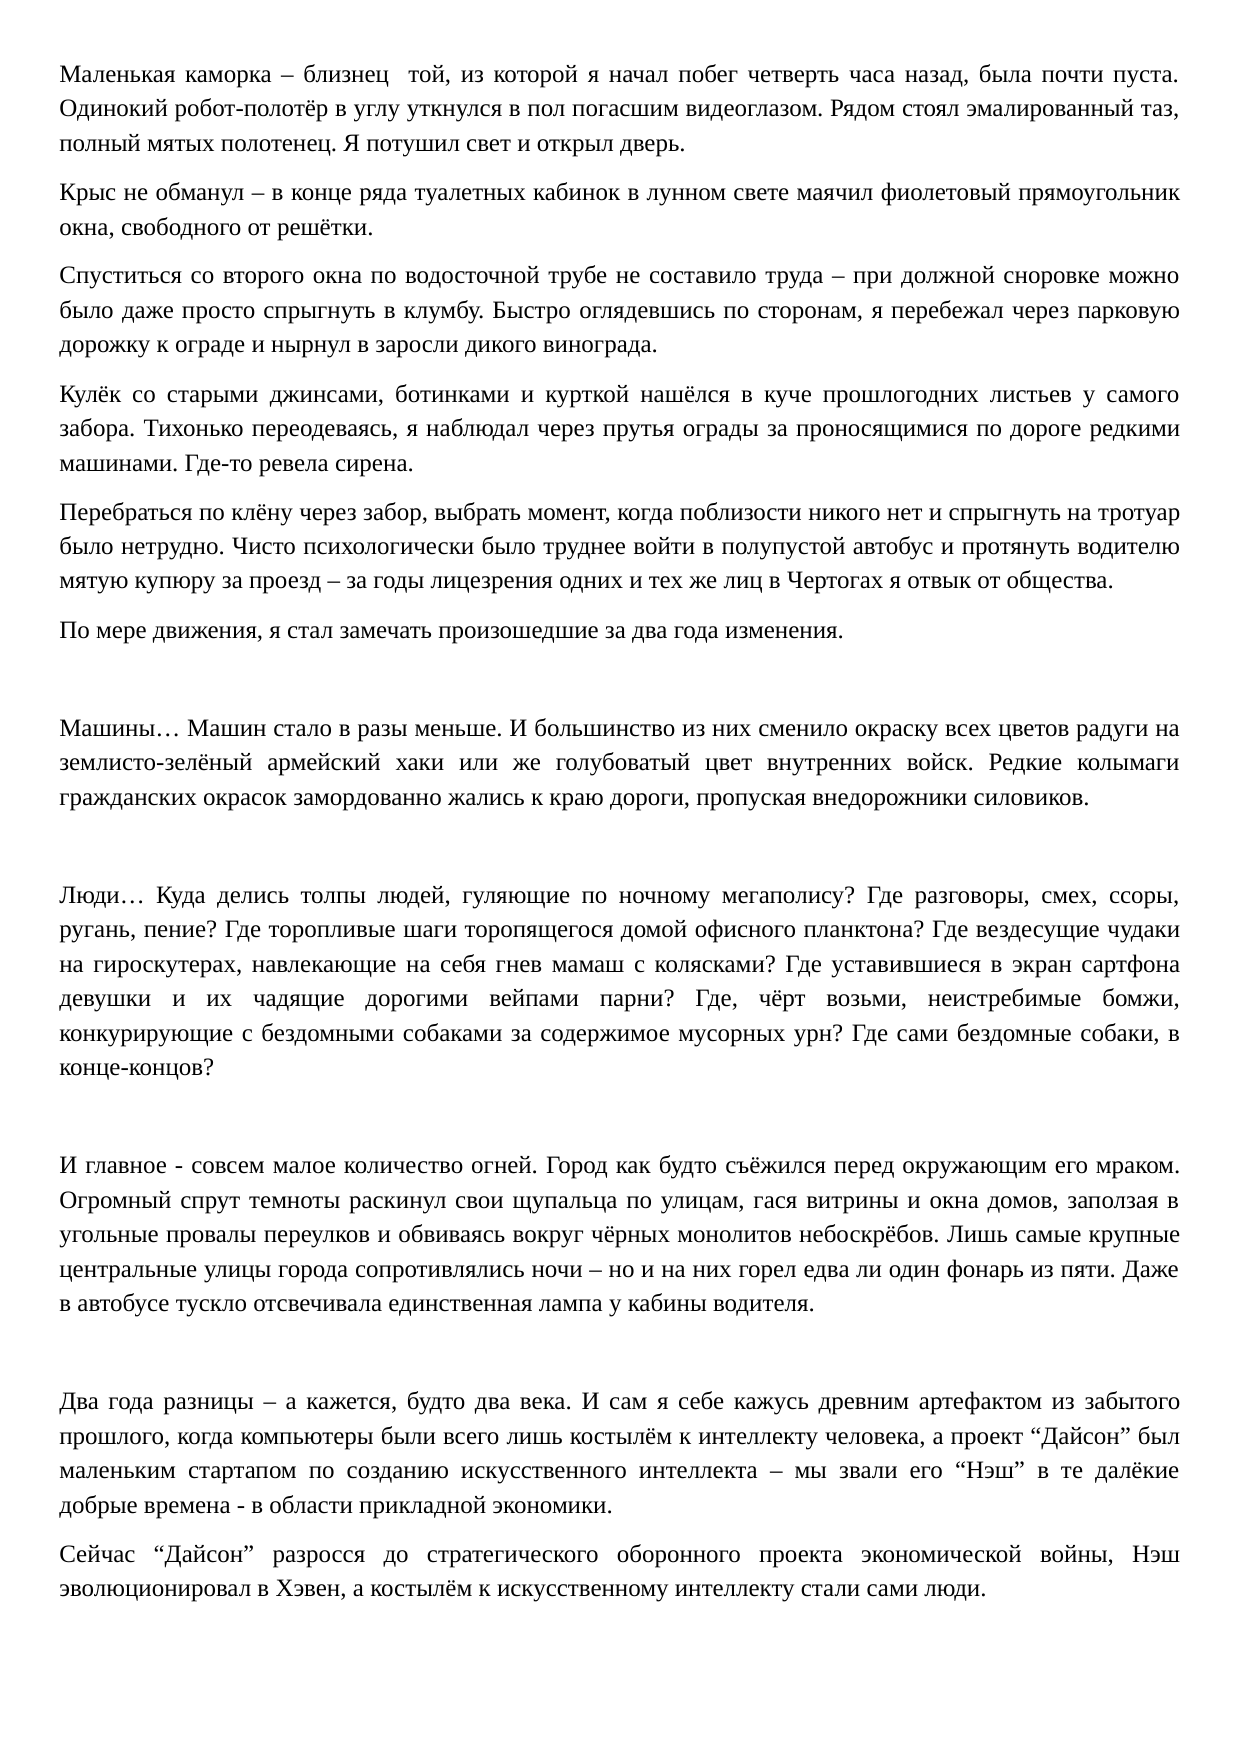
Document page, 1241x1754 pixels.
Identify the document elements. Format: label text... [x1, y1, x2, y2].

text Перебраться по клёну через забор, выбрать момент, когда поблизости никого нет и спрыгнуть на тротуар было нетрудно. Чисто психологически было труднее войти в полупустой автобус и протянуть водителю мятую купюру за проезд – за годы лицезрения одних и тех же лиц в Чертогах я отвык от общества. [59, 497, 1181, 594]
text И главное - совсем малое количество огней. Город как будто съёжился перед окружающим его мраком. Огромный спрут темноты раскинул свои щупальца по улицам, гася витрины и окна домов, заползая в угольные провалы переулков и обвиваясь вокруг чёрных монолитов небоскрёбов. Лишь самые крупные центральные улицы города сопротивлялись ночи – но и на них горел едва ли один фонарь из пяти. Даже в автобусе тускло отсвечивала единственная лампа у кабины водителя. [59, 1150, 1181, 1317]
text Машины… Машин стало в разы меньше. И большинство из них сменило окраску всех цветов радуги на землисто-зелёный армейский хаки или же голубоватый цвет внутренних войск. Редкие колымаги гражданских окрасок замордованно жались к краю дороги, пропуская внедорожники силовиков. [59, 713, 1181, 811]
text Спуститься со второго окна по водосточной трубе не составило труда – при должной сноровке можно было даже просто спрыгнуть в клумбу. Быстро оглядевшись по сторонам, я перебежал через парковую дорожку к ограде и нырнул в заросли дикого винограда. [59, 261, 1181, 358]
text Маленькая каморка – близнец той, из которой я начал побег четверть часа назад, была почти пуста. Одинокий робот-полотёр в углу уткнулся в пол погасшим видеоглазом. Рядом стоял эмалированный таз, полный мятых полотенец. Я потушил свет и открыл дверь. [59, 59, 1181, 157]
text Кулёк со старыми джинсами, ботинками и курткой нашёлся в куче прошлогодних листьев у самого забора. Тихонько переодеваясь, я наблюдал через прутья ограды за проносящимися по дороге редкими машинами. Где-то ревела сирена. [59, 379, 1181, 476]
text Люди… Куда делись толпы людей, гуляющие по ночному мегаполису? Где разговоры, смех, ссоры, ругань, пение? Где торопливые шаги торопящегося домой офисного планктона? Где вездесущие чудаки на гироскутерах, навлекающие на себя гнев мамаш с колясками? Где уставившиеся в экран сартфона девушки и их чадящие дорогими вейпами парни? Где, чёрт возьми, неистребимые бомжи, конкурирующие с бездомными собаками за содержимое мусорных урн? Где сами бездомные собаки, в конце-концов? [59, 880, 1181, 1081]
text По мере движения, я стал замечать произошедшие за два года изменения. [59, 615, 1181, 643]
text Два года разницы – а кажется, будто два века. И сам я себе кажусь древним артефактом из забытого прошлого, когда компьютеры были всего лишь костылём к интеллекту человека, а проект “Дайсон” был маленьким стартапом по созданию искусственного интеллекта – мы звали его “Нэш” в те далёкие добрые времена - в области прикладной экономики. [59, 1386, 1181, 1519]
text Сейчас “Дайсон” разросся до стратегического оборонного проекта экономической войны, Нэш эволюционировал в Хэвен, а костылём к искусственному интеллекту стали сами люди. [59, 1539, 1181, 1602]
text Крыс не обманул – в конце ряда туалетных кабинок в лунном свете маячил фиолетовый прямоугольник окна, свободного от решётки. [59, 177, 1181, 240]
